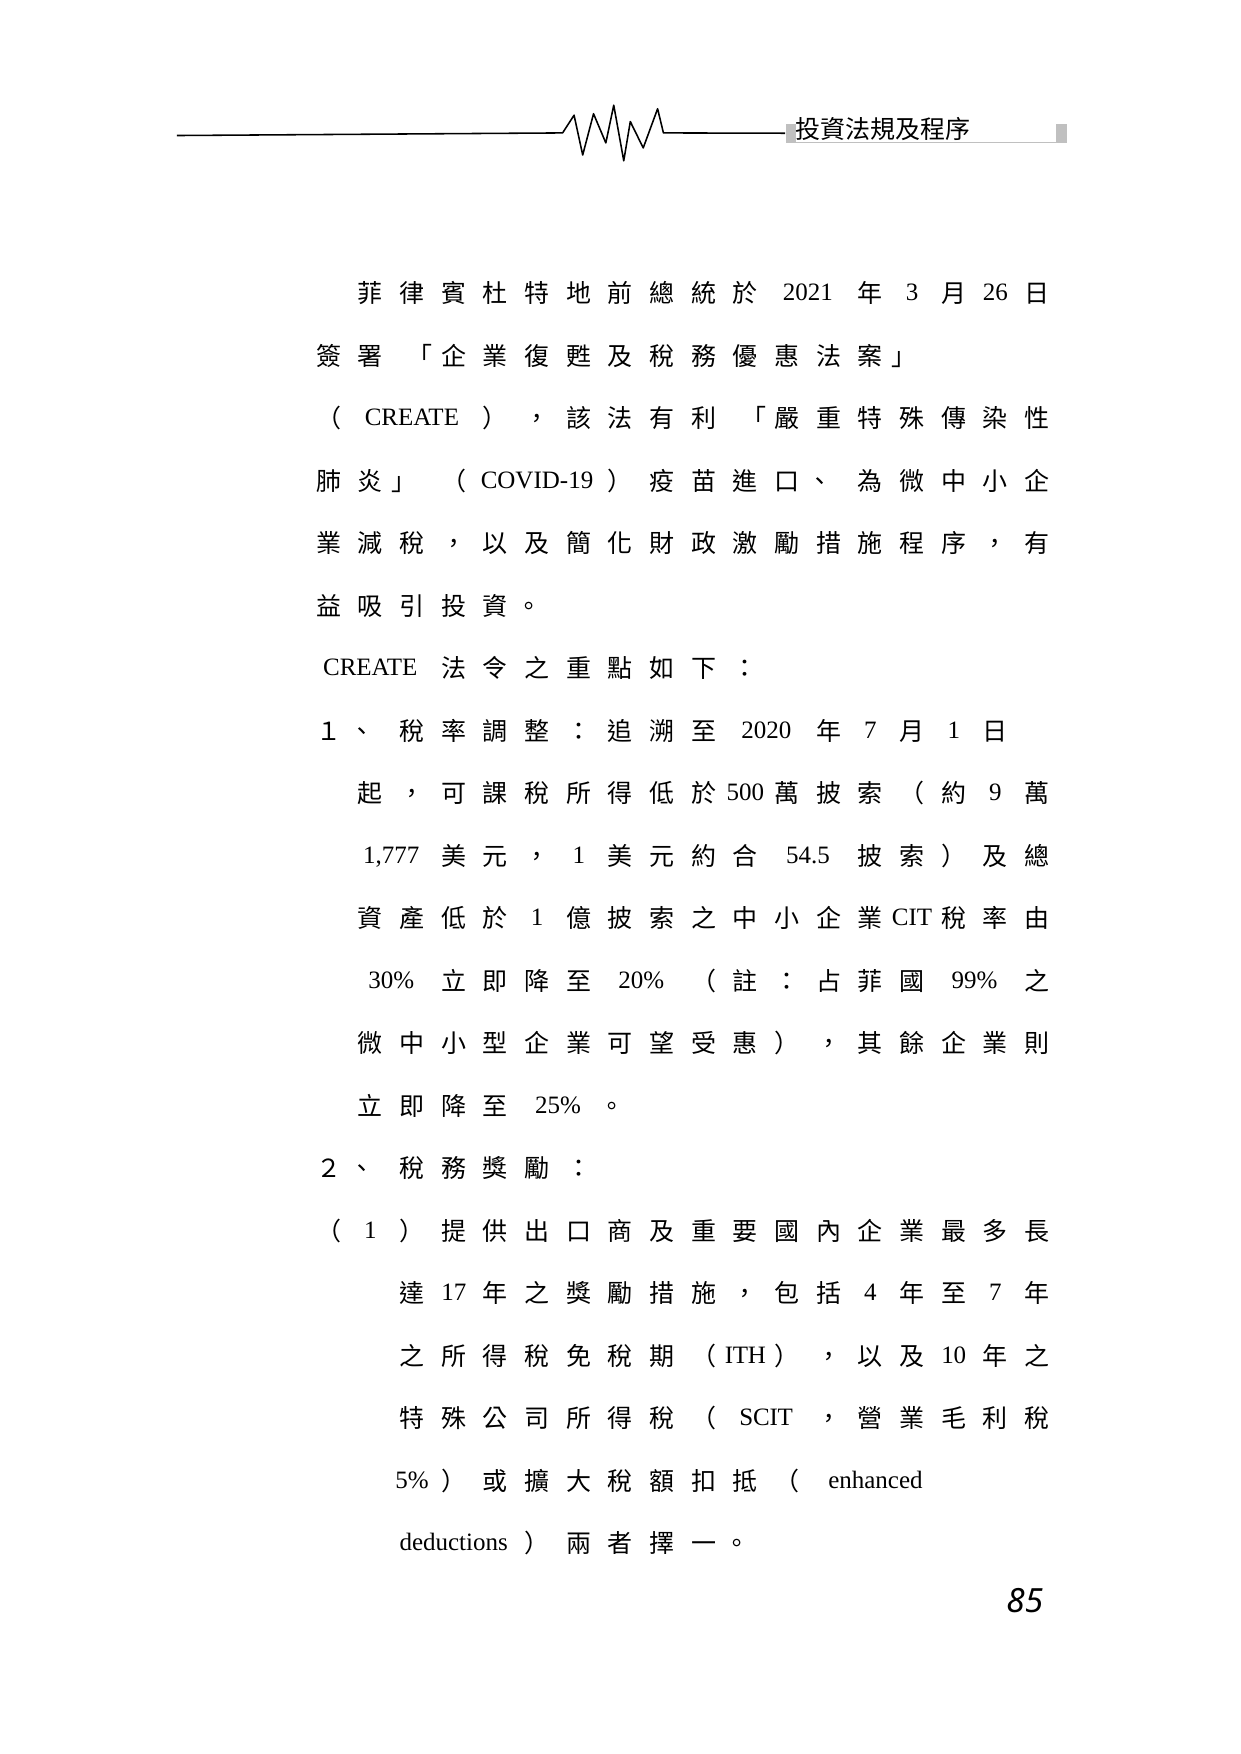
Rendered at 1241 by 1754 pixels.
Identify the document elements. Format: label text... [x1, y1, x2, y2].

text （1）提供出口商及重要國內企業最多長達17年之獎勵措施，包括4年至7年之所得稅免稅期（ITH），以及10年之特殊公司所得稅（SCIT，營業毛利稅5%）或擴大稅額扣抵（enhanced deductions）兩者擇一。 [306, 1188, 1058, 1563]
text CREATE法令之重點如下： [281, 625, 1058, 688]
text １、稅率調整：追溯至2020年7月1日起，可課稅所得低於500萬披索（約9萬1,777美元，1美元約合54.5披索）及總資產低於1億披索之中小企業CIT稅率由30%立即降至20%（註：占菲國99%之微中小型企業可望受惠），其餘企業則立即降至25%。 [281, 688, 1058, 1125]
text 菲律賓杜特地前總統於2021年3月26日簽署「企業復甦及稅務優惠法案」（CREATE），該法有利「嚴重特殊傳染性肺炎」（COVID-19）疫苗進口、為微中小企業減稅，以及簡化財政激勵措施程序，有益吸引投資。 [281, 250, 1058, 625]
text ２、稅務獎勵： [281, 1125, 1058, 1188]
